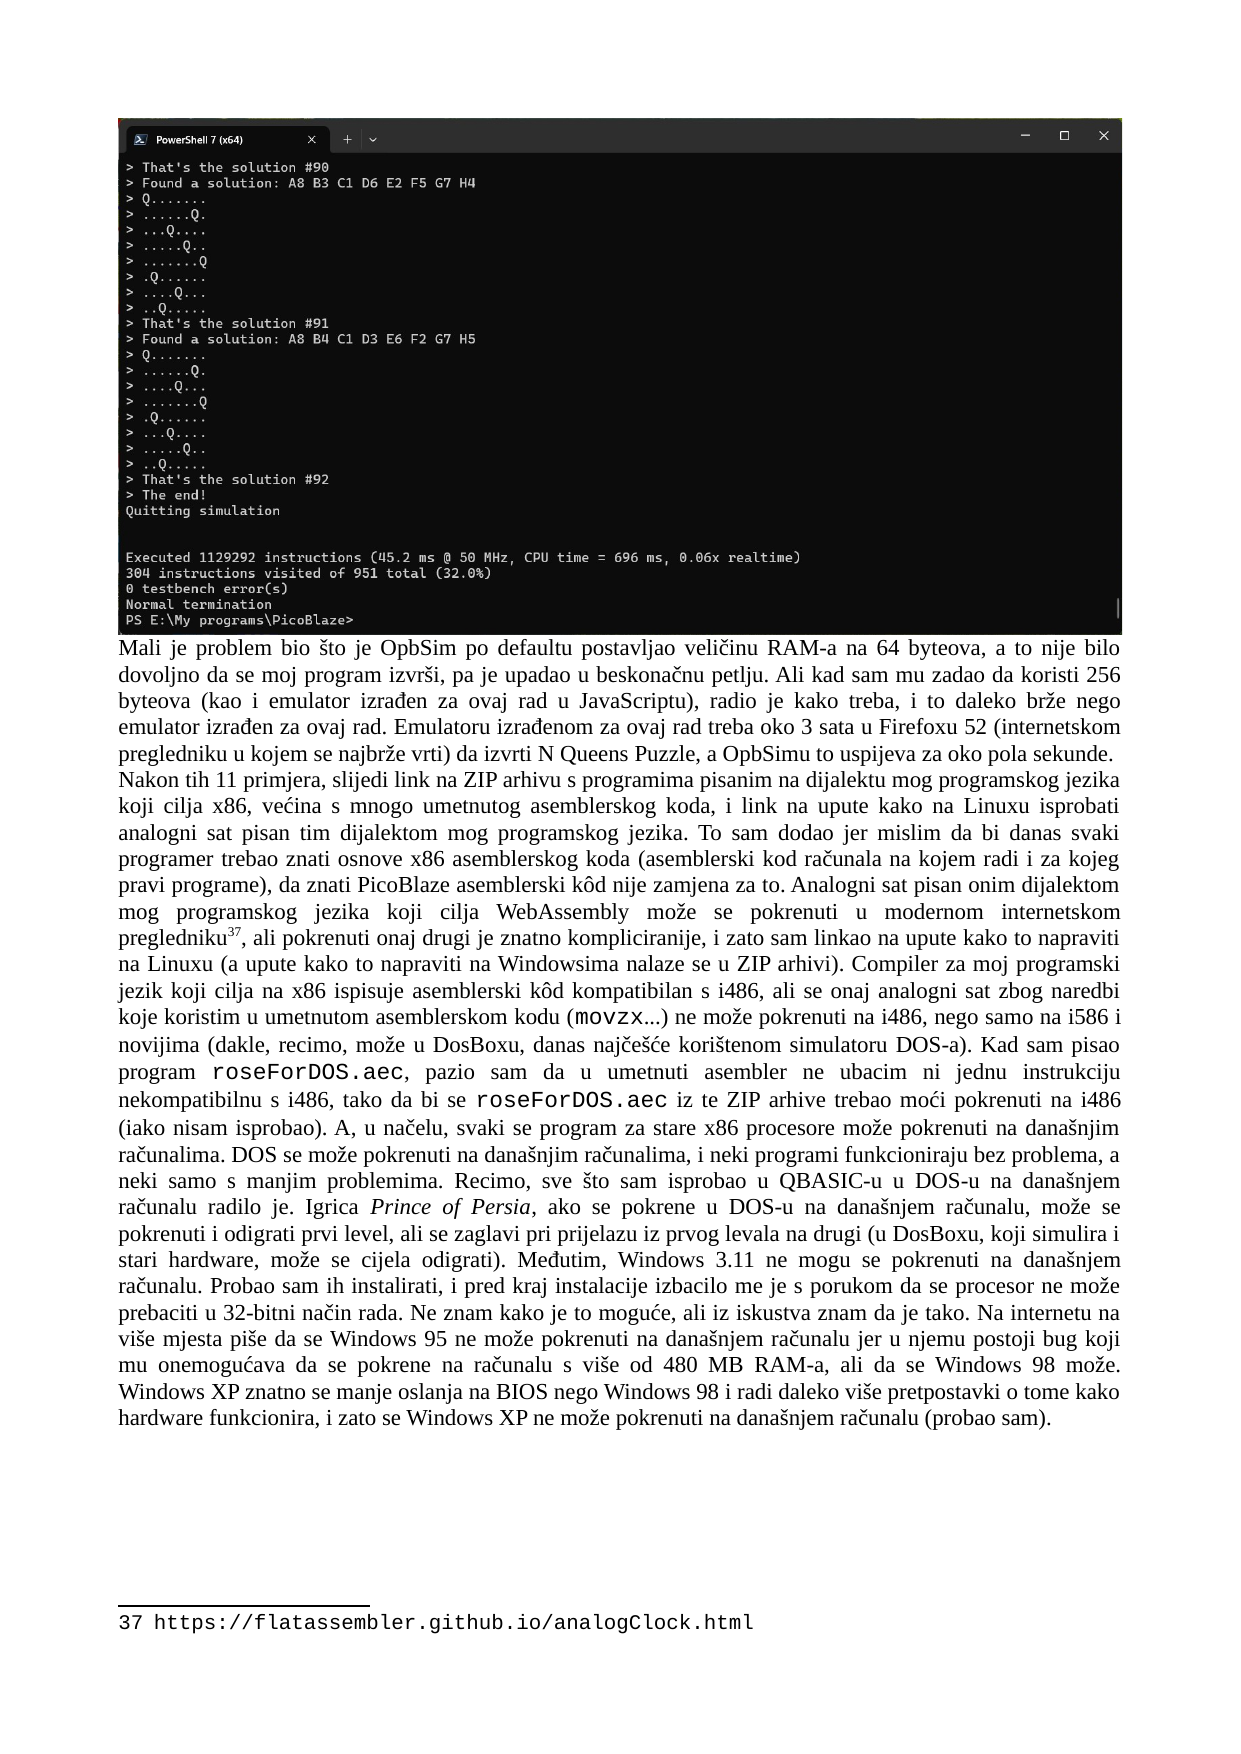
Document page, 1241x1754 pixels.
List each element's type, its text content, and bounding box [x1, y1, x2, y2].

text Nakon tih 11 primjera, slijedi link na ZIP arhivu s programima pisanim na dijalektu mog programskog jezika koji cilja x86, većina s mnogo umetnutog asemblerskog koda, i link na upute kako na Linuxu isprobati analogni sat pisan tim dijalektom mog programskog jezika. To sam dodao jer mislim da bi danas svaki programer trebao znati osnove x86 asemblerskog koda (asemblerski kod računala na kojem radi i za kojeg pravi programe), da znati PicoBlaze asemblerski kôd nije zamjena za to. Analogni sat pisan onim dijalektom mog programskog jezika koji cilja WebAssembly može se pokrenuti u modernom internetskom pregledniku, ali pokrenuti onaj drugi je znatno kompliciranije, i zato sam linkao na upute kako to napraviti na Linuxu (a upute kako to napraviti na Windowsima nalaze se u ZIP arhivi). Compiler za moj programski jezik koji cilja na x86 ispisuje asemblerski kôd kompatibilan s i486, ali se onaj analogni sat zbog naredbi koje koristim u umetnutom asemblerskom kodu (movzx...) ne može pokrenuti na i486, nego samo na i586 i novijima (dakle, recimo, može u DosBoxu, danas najčešće korištenom simulatoru DOS-a). Kad sam pisao program roseForDOS.aec, pazio sam da u umetnuti asembler ne ubacim ni jednu instrukciju nekompatibilnu s i486, tako da bi se roseForDOS.aec iz te ZIP arhive trebao moći pokrenuti na i486 (iako nisam isprobao). A, u načelu, svaki se program za stare x86 procesore može pokrenuti na današnjim računalima. DOS se može pokrenuti na današnjim računalima, i neki programi funkcioniraju bez problema, a neki samo s manjim problemima. Recimo, sve što sam isprobao u QBASIC-u u DOS-u na današnjem računalu radilo je. Igrica Prince of Persia, ako se pokrene u DOS-u na današnjem računalu, može se pokrenuti i odigrati prvi level, ali se zaglavi pri prijelazu iz prvog levala na drugi (u DosBoxu, koji simulira i stari hardware, može se cijela odigrati). Međutim, Windows 3.11 ne mogu se pokrenuti na današnjem računalu. Probao sam ih instalirati, i pred kraj instalacije izbacilo me je s porukom da se procesor ne može prebaciti u 32-bitni način rada. Ne znam kako je to moguće, ali iz iskustva znam da je tako. Na internetu na više mjesta piše da se Windows 95 ne može pokrenuti na današnjem računalu jer u njemu postoji bug koji mu onemogućava da se pokrene na računalu s više od 480 MB RAM-a, ali da se Windows 98 može. Windows XP znatno se manje oslanja na BIOS nego Windows 98 i radi daleko više pretpostavki o tome kako hardware funkcionira, i zato se Windows XP ne može pokrenuti na današnjem računalu (probao sam). [118, 766, 1122, 1431]
picture [118, 118, 1123, 635]
text Mali je problem bio što je OpbSim po defaultu postavljao veličinu RAM-a na 64 byteova, a to nije bilo dovoljno da se moj program izvrši, pa je upadao u beskonačnu petlju. Ali kad sam mu zadao da koristi 256 byteova (kao i emulator izrađen za ovaj rad u JavaScriptu), radio je kako treba, i to daleko brže nego emulator izrađen za ovaj rad. Emulatoru izrađenom za ovaj rad treba oko 3 sata u Firefoxu 52 (internetskom pregledniku u kojem se najbrže vrti) da izvrti N Queens Puzzle, a OpbSimu to uspijeva za oko pola sekunde. [118, 635, 1122, 766]
text https://flatassembler.github.io/analogClock.html [118, 1612, 1122, 1636]
